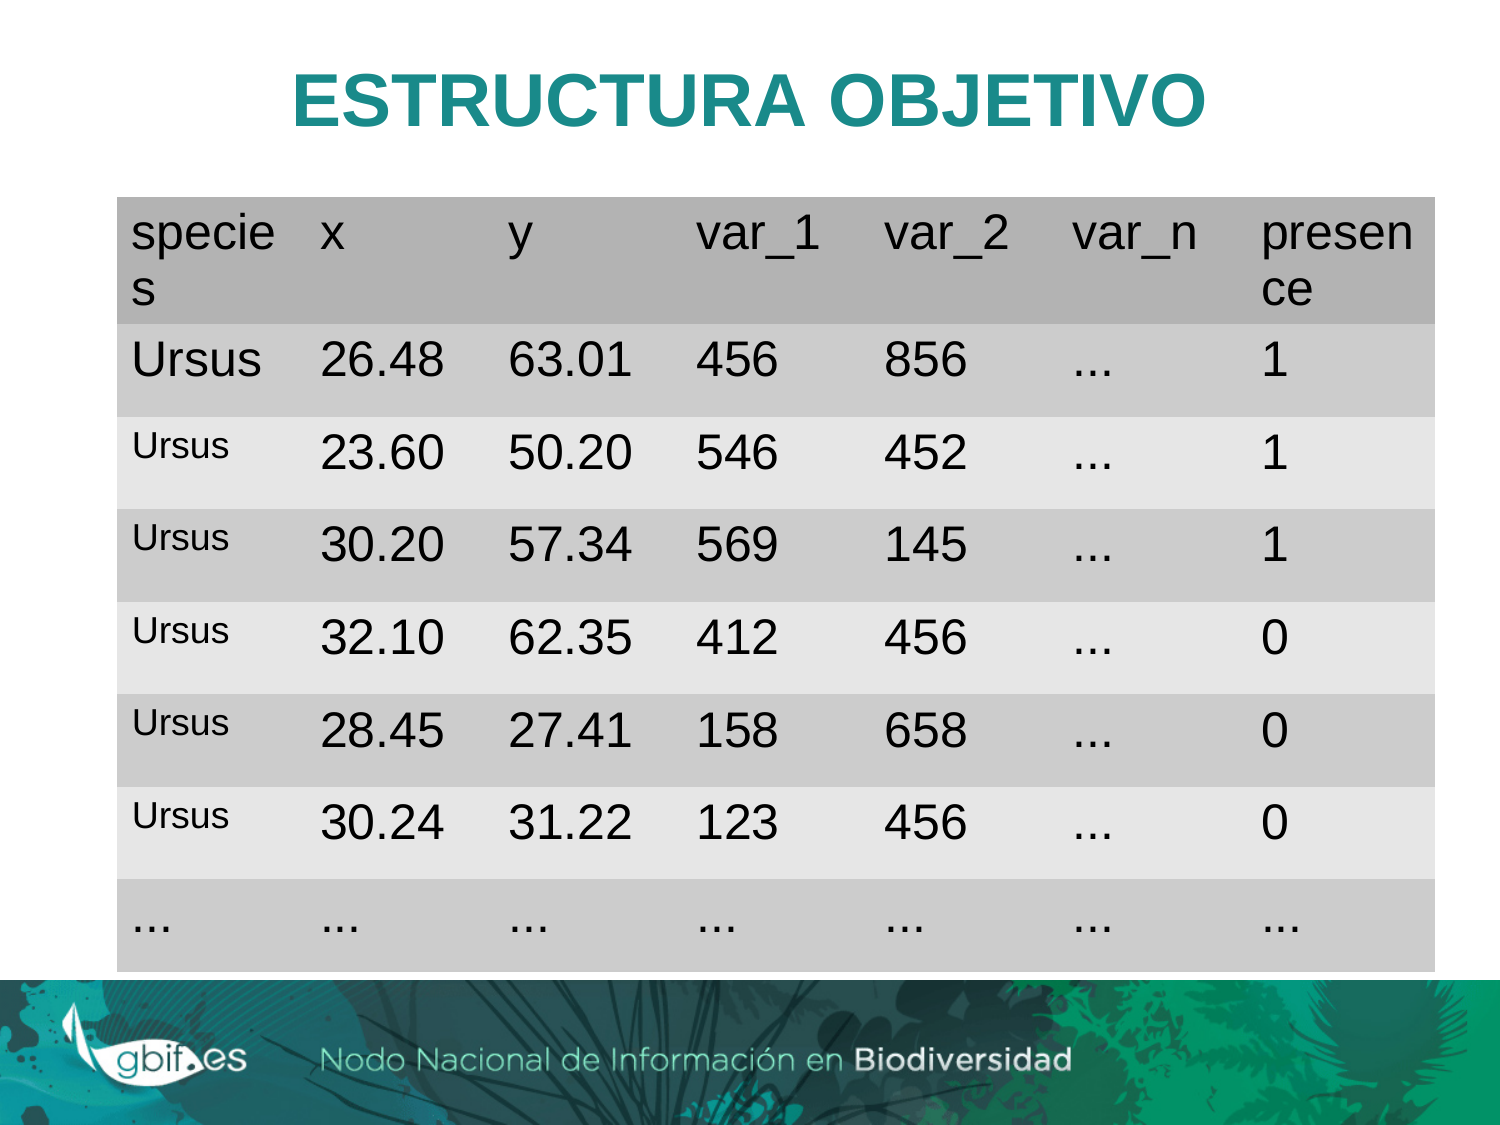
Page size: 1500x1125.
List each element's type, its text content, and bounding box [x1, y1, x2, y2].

table_cell ... [305, 879, 494, 972]
table_header var_n [1058, 197, 1246, 324]
table_cell 456 [870, 787, 1058, 879]
table_cell ... [682, 879, 870, 972]
table_cell ... [494, 879, 682, 972]
table_cell 32.10 [305, 602, 494, 694]
table_cell 1 [1246, 417, 1435, 509]
table_cell 50.20 [494, 417, 682, 509]
title ESTRUCTURA OBJETIVO [112, 46, 1388, 155]
table_header var_1 [682, 197, 870, 324]
table_header species [117, 197, 305, 324]
table_cell 0 [1246, 787, 1435, 879]
table_cell 23.60 [305, 417, 494, 509]
table_cell Ursus [117, 694, 305, 787]
table_cell 456 [870, 602, 1058, 694]
table_cell ... [117, 879, 305, 972]
table_cell 30.24 [305, 787, 494, 879]
table_cell 658 [870, 694, 1058, 787]
table_cell ... [1058, 417, 1246, 509]
table_cell 63.01 [494, 324, 682, 417]
table_cell Ursus [117, 324, 305, 417]
table_cell 123 [682, 787, 870, 879]
table_cell ... [1058, 509, 1246, 602]
table_cell 1 [1246, 509, 1435, 602]
table_cell ... [1058, 787, 1246, 879]
table_cell 546 [682, 417, 870, 509]
table_cell 28.45 [305, 694, 494, 787]
table_cell ... [1058, 879, 1246, 972]
table_cell 856 [870, 324, 1058, 417]
table_cell ... [1058, 324, 1246, 417]
table_cell 62.35 [494, 602, 682, 694]
table_cell 31.22 [494, 787, 682, 879]
table_cell Ursus [117, 417, 305, 509]
table_cell 30.20 [305, 509, 494, 602]
picture [0, 980, 1500, 1125]
table_cell Ursus [117, 602, 305, 694]
table_cell ... [1058, 602, 1246, 694]
table_header y [494, 197, 682, 324]
table_cell 26.48 [305, 324, 494, 417]
table_cell 1 [1246, 324, 1435, 417]
table_cell 456 [682, 324, 870, 417]
table_header x [305, 197, 494, 324]
table_cell 158 [682, 694, 870, 787]
table_cell ... [1058, 694, 1246, 787]
table_cell 145 [870, 509, 1058, 602]
table_cell 0 [1246, 602, 1435, 694]
table_cell 569 [682, 509, 870, 602]
table_cell Ursus [117, 787, 305, 879]
table_cell 412 [682, 602, 870, 694]
table_cell 27.41 [494, 694, 682, 787]
table_cell Ursus [117, 509, 305, 602]
table_cell 0 [1246, 694, 1435, 787]
table_header var_2 [870, 197, 1058, 324]
table_cell 452 [870, 417, 1058, 509]
table_cell ... [1246, 879, 1435, 972]
table_cell 57.34 [494, 509, 682, 602]
table_header presence [1246, 197, 1435, 324]
table_cell ... [870, 879, 1058, 972]
